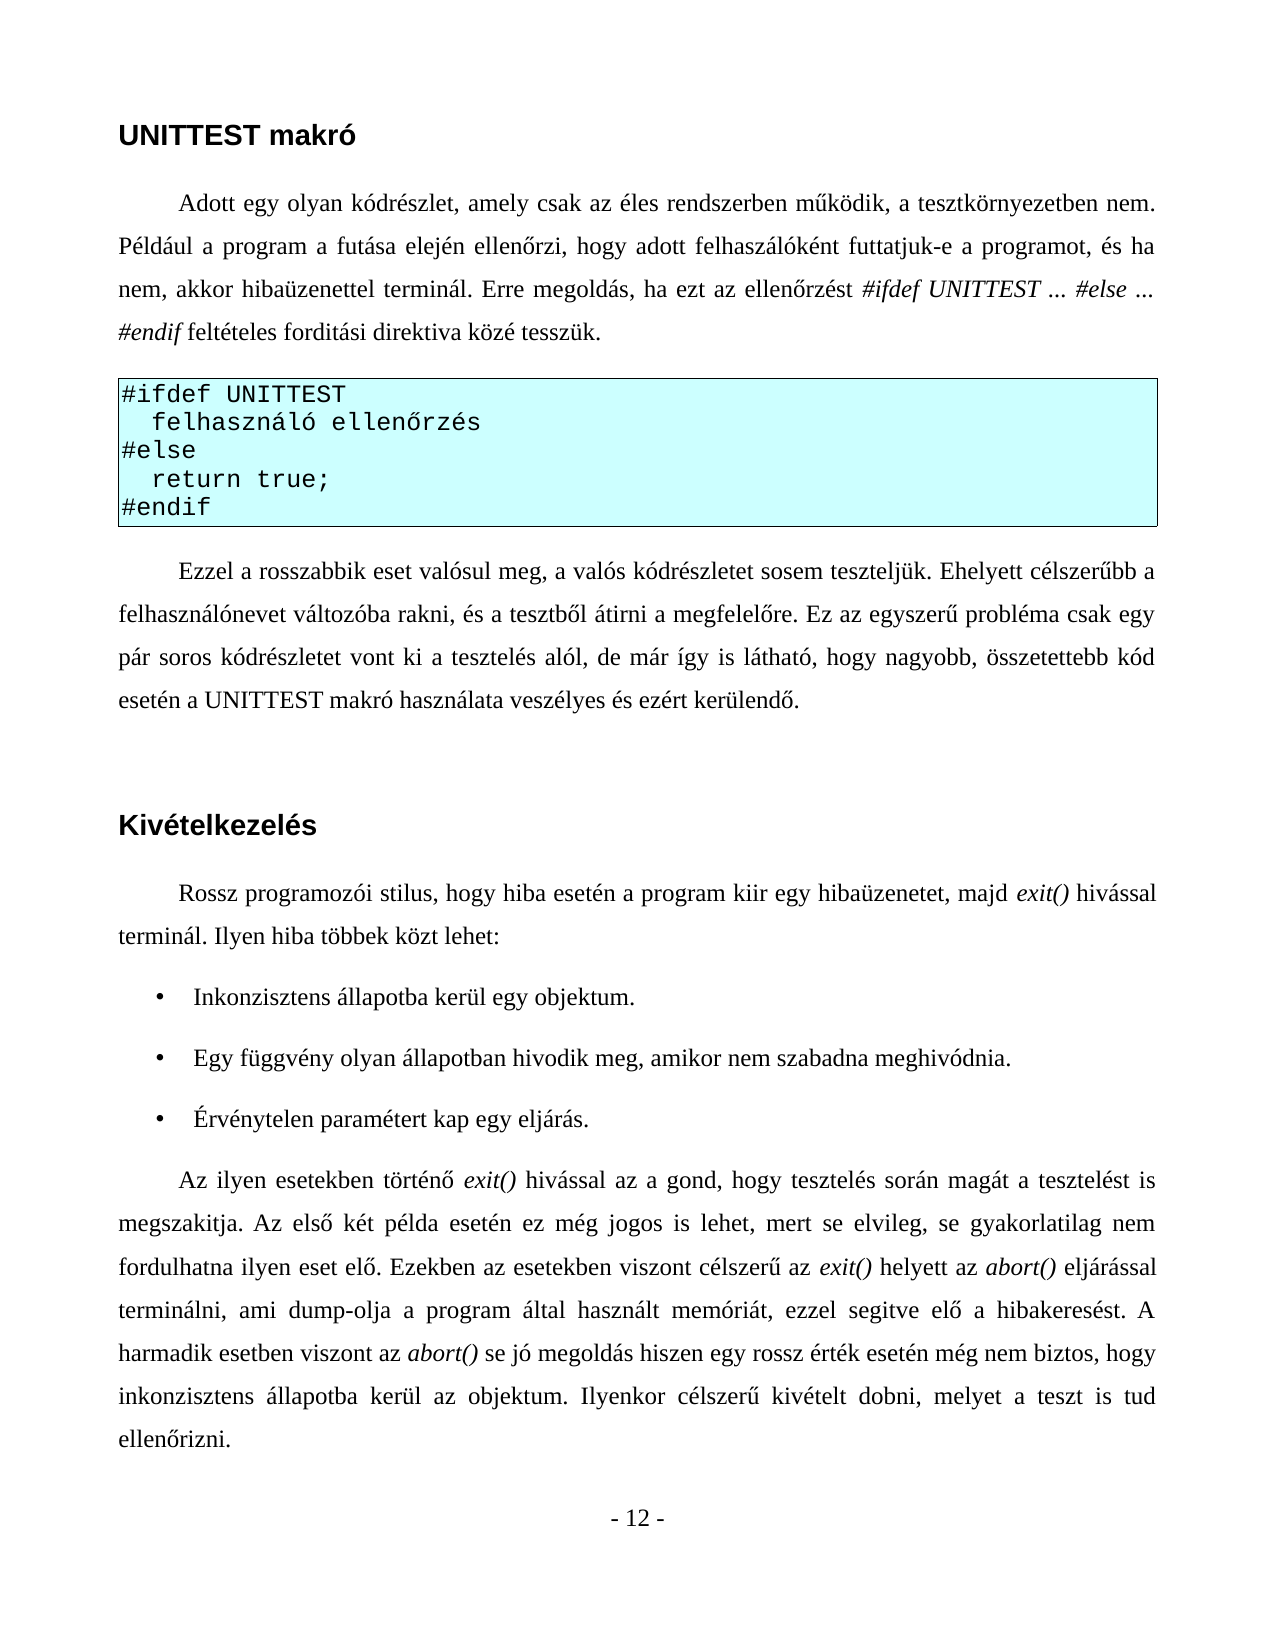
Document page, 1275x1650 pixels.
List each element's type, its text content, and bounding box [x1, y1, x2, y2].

list Inkonzisztens állapotba kerül egy objektum. [156, 982, 1157, 1011]
text #ifdef UNITTEST felhasználó ellenőrzés #else return true; #endif [119, 379, 1157, 526]
text Ezzel a rosszabbik eset valósul meg, a valós kódrészletet sosem teszteljük. Ehelyett célszerűbb a felhasználónevet változóba rakni, és a tesztből átirni a megfelelőre. Ez az egyszerű probléma csak egy pár soros kódrészletet vont ki a tesztelés alól, de már így is látható, hogy nagyobb, összetettebb kód esetén a UNITTEST makró használata veszélyes és ezért kerülendő. [118, 556, 1157, 714]
list Egy függvény olyan állapotban hivodik meg, amikor nem szabadna meghivódnia. [156, 1043, 1157, 1072]
text Rossz programozói stilus, hogy hiba esetén a program kiir egy hibaüzenetet, majd exit() hivással terminál. Ilyen hiba többek közt lehet: [118, 878, 1157, 949]
subtitle Kivételkezelés [118, 808, 1157, 842]
list Érvénytelen paramétert kap egy eljárás. [156, 1104, 1157, 1133]
subtitle UNITTEST makró [118, 118, 1157, 152]
text Adott egy olyan kódrészlet, amely csak az éles rendszerben működik, a tesztkörnyezetben nem. Például a program a futása elején ellenőrzi, hogy adott felhaszálóként futtatjuk-e a programot, és ha nem, akkor hibaüzenettel terminál. Erre megoldás, ha ezt az ellenőrzést #ifdef UNITTEST ... #else ... #endif feltételes forditási direktiva közé tesszük. [118, 188, 1157, 346]
text Az ilyen esetekben történő exit() hivással az a gond, hogy tesztelés során magát a tesztelést is megszakitja. Az első két példa esetén ez még jogos is lehet, mert se elvileg, se gyakorlatilag nem fordulhatna ilyen eset elő. Ezekben az esetekben viszont célszerű az exit() helyett az abort() eljárással terminálni, ami dump-olja a program által használt memóriát, ezzel segitve elő a hibakeresést. A harmadik esetben viszont az abort() se jó megoldás hiszen egy rossz érték esetén még nem biztos, hogy inkonzisztens állapotba kerül az objektum. Ilyenkor célszerű kivételt dobni, melyet a teszt is tud ellenőrizni. [118, 1165, 1157, 1453]
